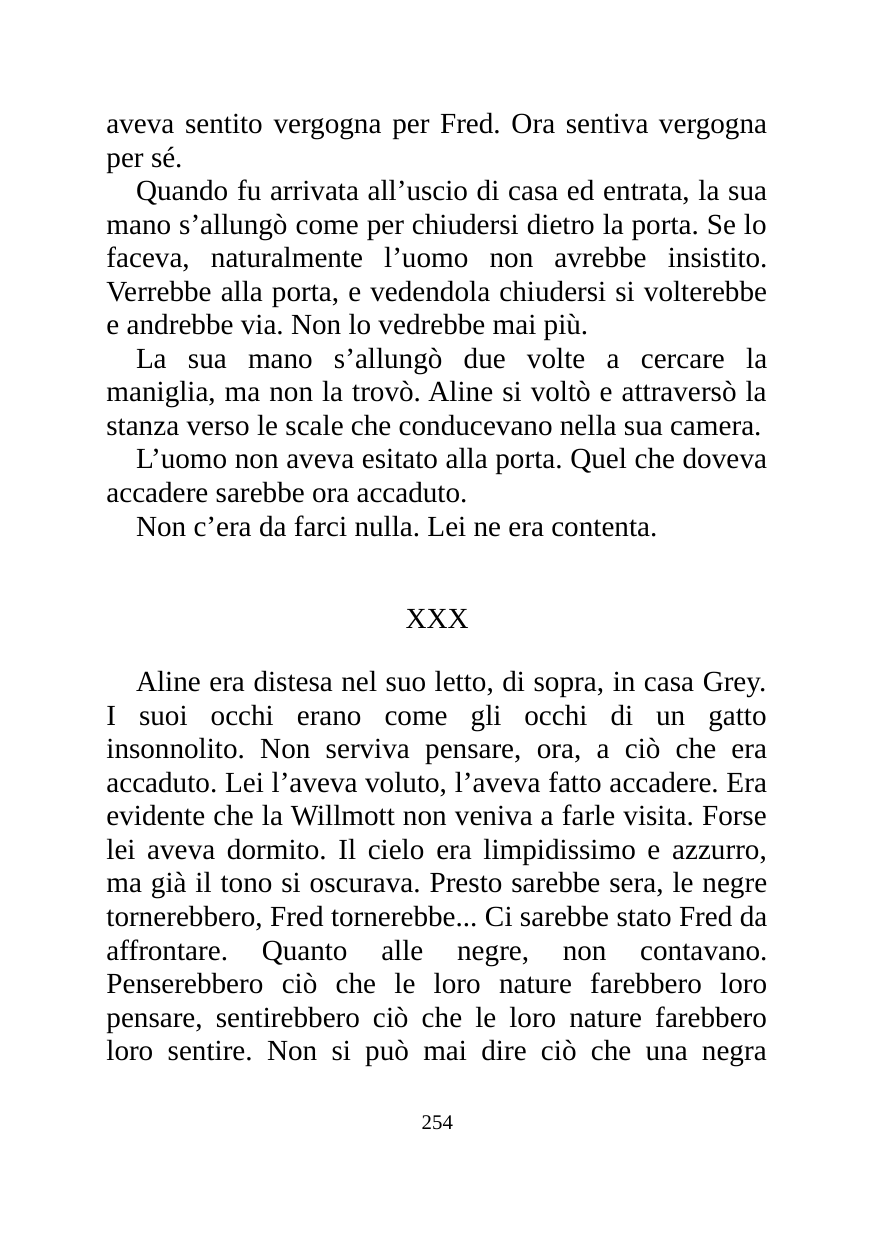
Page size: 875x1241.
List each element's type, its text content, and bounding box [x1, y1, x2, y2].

text L’uomo non aveva esitato alla porta. Quel che doveva accadere sarebbe ora accaduto. [106, 442, 768, 509]
text aveva sentito vergogna per Fred. Ora sentiva vergogna per sé. [106, 106, 768, 173]
text Quando fu arrivata all’uscio di casa ed entrata, la sua mano s’allungò come per chiudersi dietro la porta. Se lo faceva, naturalmente l’uomo non avrebbe insistito. Verrebbe alla porta, e vedendola chiudersi si volterebbe e andrebbe via. Non lo vedrebbe mai più. [106, 173, 768, 341]
text Aline era distesa nel suo letto, di sopra, in casa Grey. I suoi occhi erano come gli occhi di un gatto insonnolito. Non serviva pensare, ora, a ciò che era accaduto. Lei l’aveva voluto, l’aveva fatto accadere. Era evidente che la Willmott non veniva a farle visita. Forse lei aveva dormito. Il cielo era limpidissimo e azzurro, ma già il tono si oscurava. Presto sarebbe sera, le negre tornerebbero, Fred tornerebbe... Ci sarebbe stato Fred da affrontare. Quanto alle negre, non contavano. Penserebbero ciò che le loro nature farebbero loro pensare, sentirebbero ciò che le loro nature farebbero loro sentire. Non si può mai dire ciò che una negra [106, 664, 768, 1067]
subtitle XXX [106, 601, 768, 635]
text La sua mano s’allungò due volte a cercare la maniglia, ma non la trovò. Aline si voltò e attraversò la stanza verso le scale che conducevano nella sua camera. [106, 341, 768, 442]
text Non c’era da farci nulla. Lei ne era contenta. [106, 509, 768, 542]
